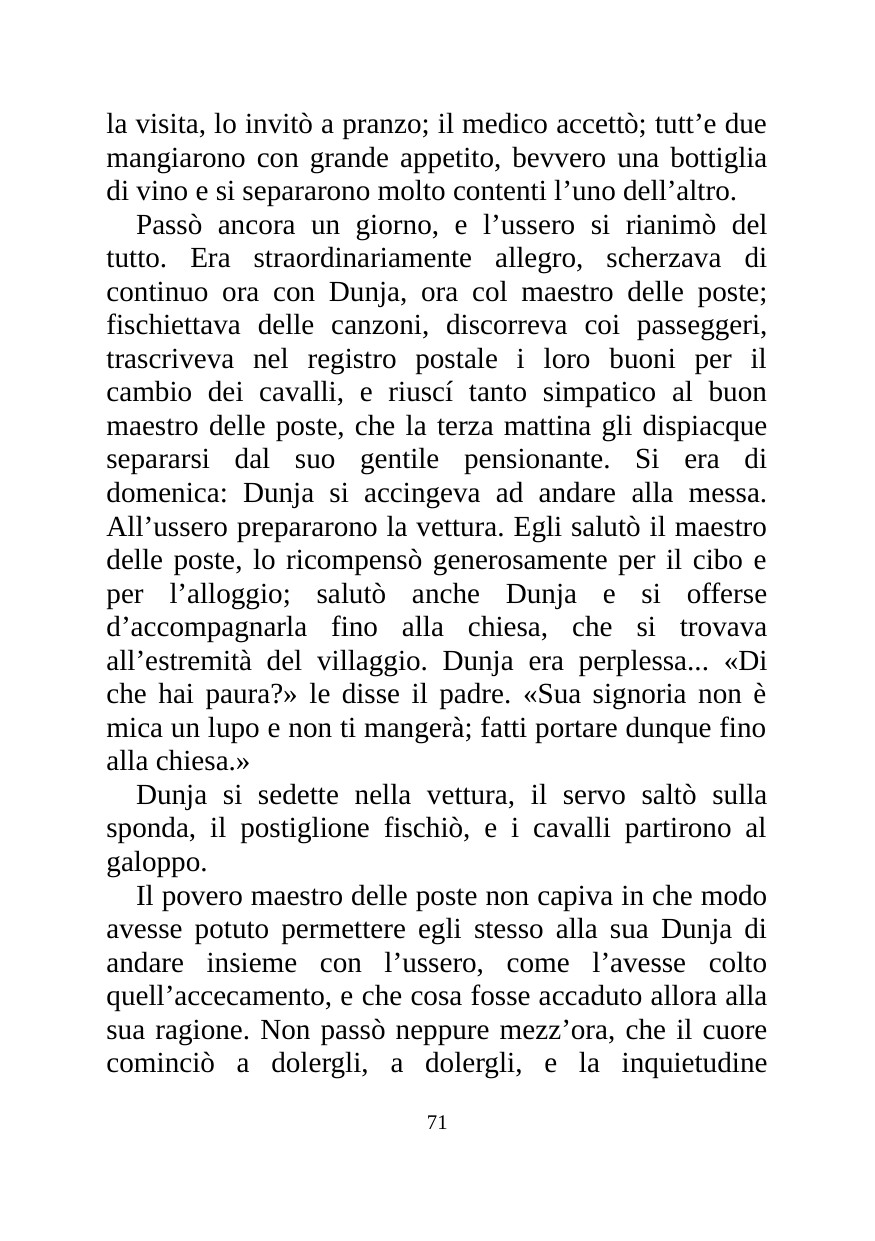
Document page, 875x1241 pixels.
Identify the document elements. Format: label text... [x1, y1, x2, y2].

text Il povero maestro delle poste non capiva in che modo avesse potuto permettere egli stesso alla sua Dunja di andare insieme con l’ussero, come l’avesse colto quell’accecamento, e che cosa fosse accaduto allora alla sua ragione. Non passò neppure mezz’ora, che il cuore cominciò a dolergli, a dolergli, e la inquietudine [106, 878, 768, 1079]
text la visita, lo invitò a pranzo; il medico accettò; tutt’e due mangiarono con grande appetito, bevvero una bottiglia di vino e si separarono molto contenti l’uno dell’altro. [106, 106, 768, 207]
text Dunja si sedette nella vettura, il servo saltò sulla sponda, il postiglione fischiò, e i cavalli partirono al galoppo. [106, 777, 768, 878]
text Passò ancora un giorno, e l’ussero si rianimò del tutto. Era straordinariamente allegro, scherzava di continuo ora con Dunja, ora col maestro delle poste; fischiettava delle canzoni, discorreva coi passeggeri, trascriveva nel registro postale i loro buoni per il cambio dei cavalli, e riuscí tanto simpatico al buon maestro delle poste, che la terza mattina gli dispiacque separarsi dal suo gentile pensionante. Si era di domenica: Dunja si accingeva ad andare alla messa. All’ussero prepararono la vettura. Egli salutò il maestro delle poste, lo ricompensò generosamente per il cibo e per l’alloggio; salutò anche Dunja e si offerse d’accompagnarla fino alla chiesa, che si trovava all’estremità del villaggio. Dunja era perplessa... «Di che hai paura?» le disse il padre. «Sua signoria non è mica un lupo e non ti mangerà; fatti portare dunque fino alla chiesa.» [106, 207, 768, 777]
